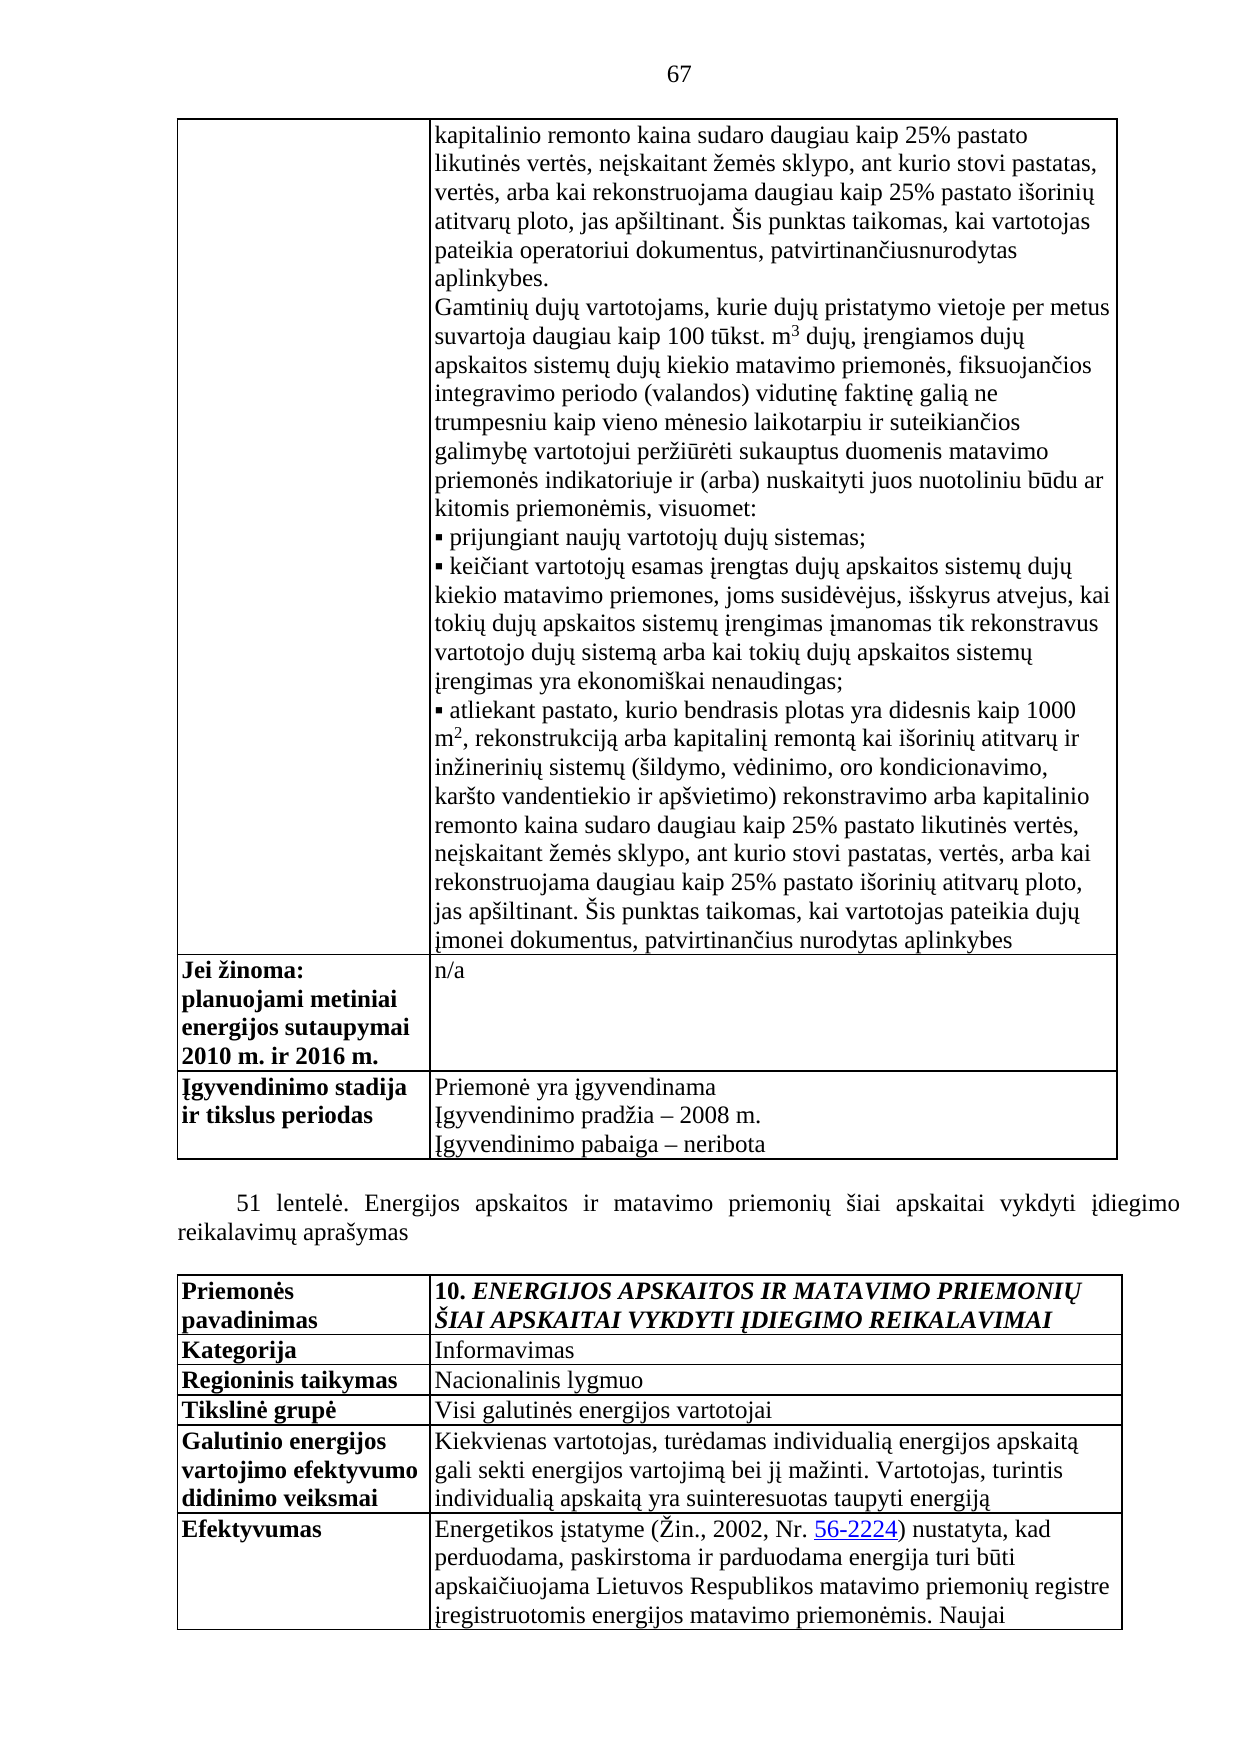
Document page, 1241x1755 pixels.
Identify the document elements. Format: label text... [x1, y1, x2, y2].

table_cell Informavimas [431, 1335, 1121, 1364]
text 51 lentelė. Energijos apskaitos ir matavimo priemonių šiai apskaitai vykdyti įdiegimo reikalavimų aprašymas [177, 1188, 1181, 1246]
table_cell Priemonė yra įgyvendinama Įgyvendinimo pradžia – 2008 m. Įgyvendinimo pabaiga – neribota [431, 1072, 1116, 1158]
table_cell Kiekvienas vartotojas, turėdamas individualią energijos apskaitą gali sekti energijos vartojimą bei jį mažinti. Vartotojas, turintis individualią apskaitą yra suinteresuotas taupyti energiją [431, 1426, 1121, 1512]
table_cell kapitalinio remonto kaina sudaro daugiau kaip 25% pastato likutinės vertės, neįskaitant žemės sklypo, ant kurio stovi pastatas, vertės, arba kai rekonstruojama daugiau kaip 25% pastato išorinių atitvarų ploto, jas apšiltinant. Šis punktas taikomas, kai vartotojas pateikia operatoriui dokumentus, patvirtinančiusnurodytas aplinkybes. Gamtinių dujų vartotojams, kurie dujų pristatymo vietoje per metus suvartoja daugiau kaip 100 tūkst. m3 dujų, įrengiamos dujų apskaitos sistemų dujų kiekio matavimo priemonės, fiksuojančios integravimo periodo (valandos) vidutinę faktinę galią ne trumpesniu kaip vieno mėnesio laikotarpiu ir suteikiančios galimybę vartotojui peržiūrėti sukauptus duomenis matavimo priemonės indikatoriuje ir (arba) nuskaityti juos nuotoliniu būdu ar kitomis priemonėmis, visuomet: ▪ prijungiant naujų vartotojų dujų sistemas; ▪ keičiant vartotojų esamas įrengtas dujų apskaitos sistemų dujų kiekio matavimo priemones, joms susidėvėjus, išskyrus atvejus, kai tokių dujų apskaitos sistemų įrengimas įmanomas tik rekonstravus vartotojo dujų sistemą arba kai tokių dujų apskaitos sistemų įrengimas yra ekonomiškai nenaudingas; ▪ atliekant pastato, kurio bendrasis plotas yra didesnis kaip 1000 m2, rekonstrukciją arba kapitalinį remontą kai išorinių atitvarų ir inžinerinių sistemų (šildymo, vėdinimo, oro kondicionavimo, karšto vandentiekio ir apšvietimo) rekonstravimo arba kapitalinio remonto kaina sudaro daugiau kaip 25% pastato likutinės vertės, neįskaitant žemės sklypo, ant kurio stovi pastatas, vertės, arba kai rekonstruojama daugiau kaip 25% pastato išorinių atitvarų ploto, jas apšiltinant. Šis punktas taikomas, kai vartotojas pateikia dujų įmonei dokumentus, patvirtinančius nurodytas aplinkybes [431, 120, 1116, 953]
table_header 10. ENERGIJOS APSKAITOS IR MATAVIMO PRIEMONIŲ ŠIAI APSKAITAI VYKDYTI ĮDIEGIMO REIKALAVIMAI [431, 1276, 1121, 1333]
table_cell Galutinio energijos vartojimo efektyvumo didinimo veiksmai [178, 1426, 429, 1512]
table_cell [178, 120, 429, 953]
table_cell Efektyvumas [178, 1514, 429, 1629]
table_cell Įgyvendinimo stadija ir tikslus periodas [178, 1072, 429, 1158]
table_cell Energetikos įstatyme (Žin., 2002, Nr. 56-2224) nustatyta, kad perduodama, paskirstoma ir parduodama energija turi būti apskaičiuojama Lietuvos Respublikos matavimo priemonių registre įregistruotomis energijos matavimo priemonėmis. Naujai [431, 1514, 1121, 1629]
table_header Priemonės pavadinimas [178, 1276, 429, 1333]
table_cell Regioninis taikymas [178, 1365, 429, 1394]
table_cell Jei žinoma: planuojami metiniai energijos sutaupymai 2010 m. ir 2016 m. [178, 955, 429, 1070]
table_cell Nacionalinis lygmuo [431, 1365, 1121, 1394]
table_cell Tikslinė grupė [178, 1396, 429, 1424]
table_cell Visi galutinės energijos vartotojai [431, 1396, 1121, 1424]
table_cell Kategorija [178, 1335, 429, 1364]
table_cell n/a [431, 955, 1116, 1070]
